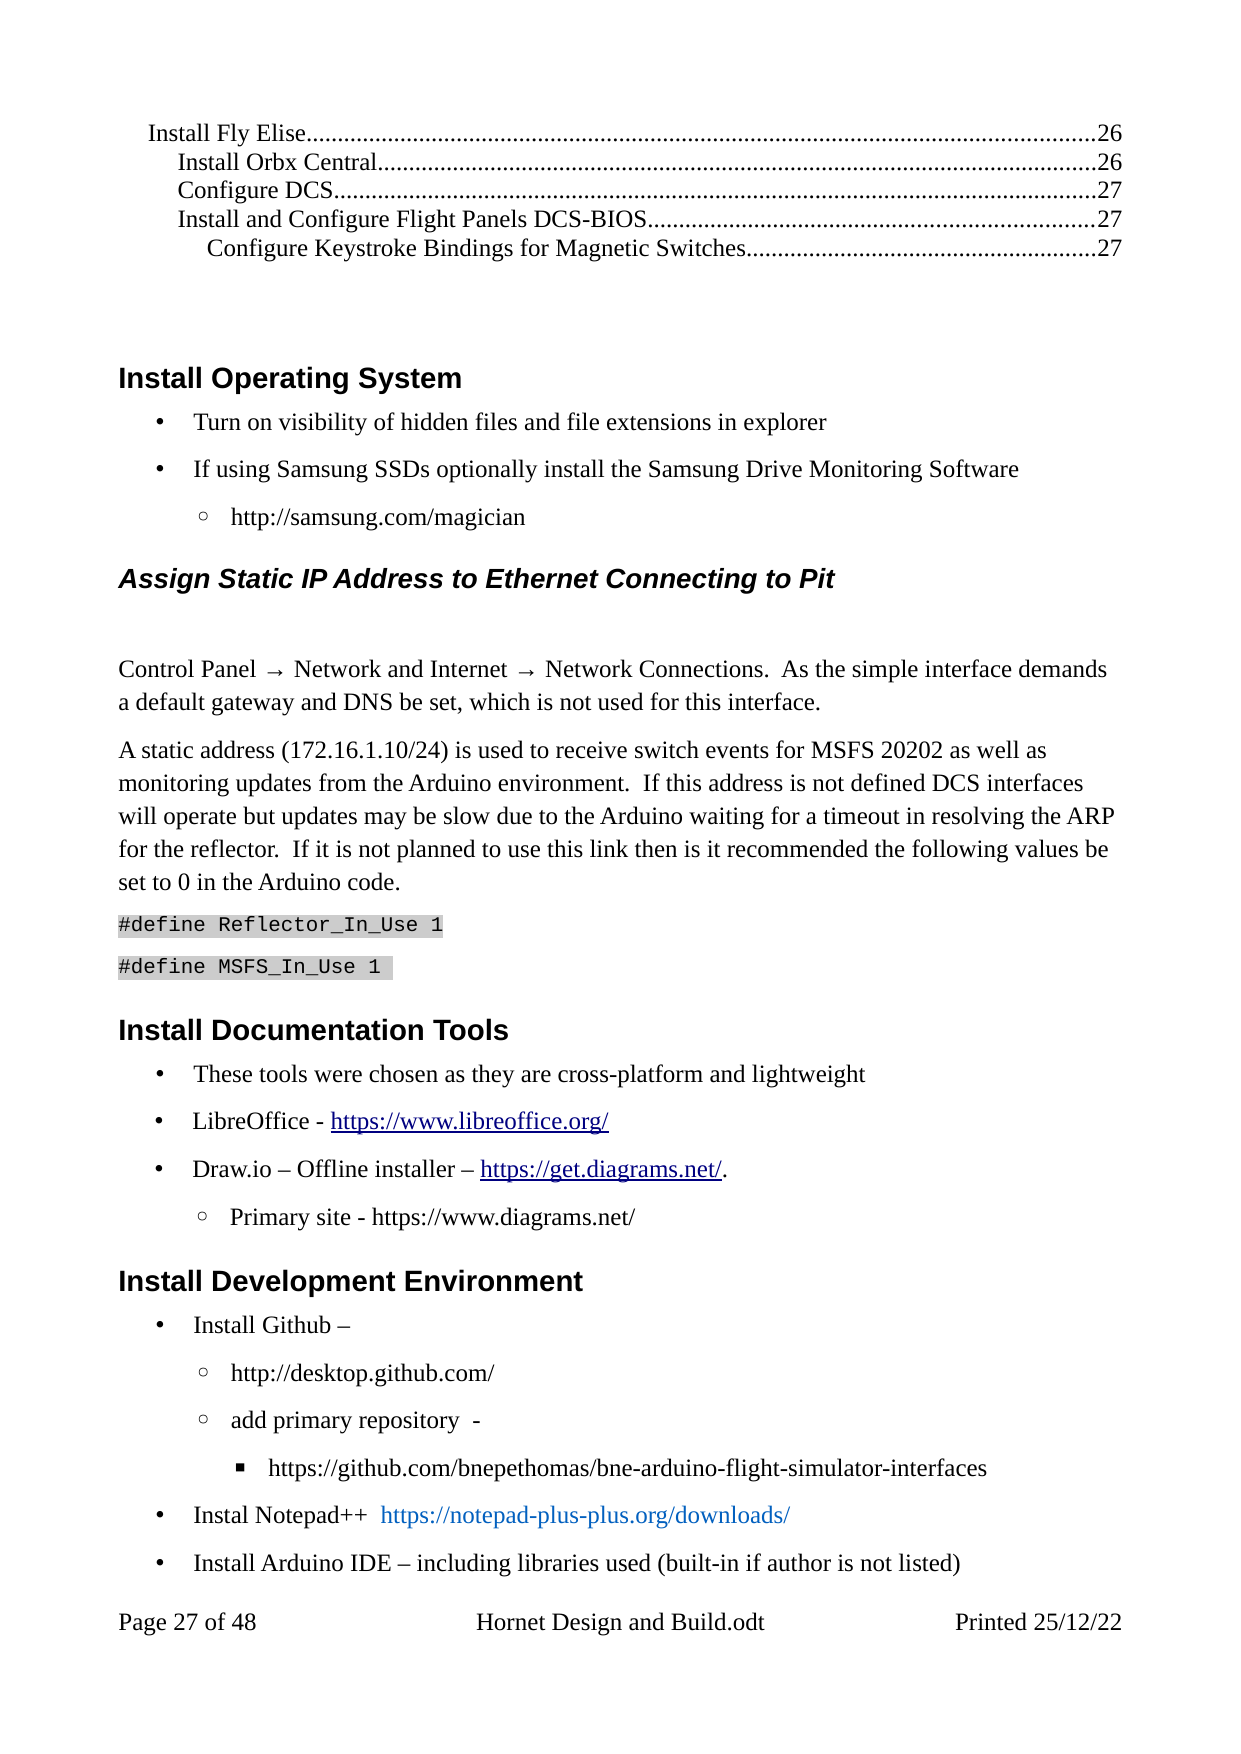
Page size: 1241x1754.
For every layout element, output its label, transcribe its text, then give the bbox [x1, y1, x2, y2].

text Install Fly Elise 26 [148, 118, 1122, 147]
list Turn on visibility of hidden files and file extensions in explorer [156, 407, 1122, 436]
subtitle Install Operating System [118, 361, 1122, 394]
subtitle Assign Static IP Address to Ethernet Connecting to Pit [118, 562, 1122, 594]
list https://github.com/bnepethomas/bne-arduino-flight-simulator-interfaces [231, 1453, 1122, 1482]
text A static address (172.16.1.10/24) is used to receive switch events for MSFS 20202 as well as monitoring updates from the Arduino environment. If this address is not defined DCS interfaces will operate but updates may be slow due to the Arduino waiting for a timeout in resolving the ARP for the reflector. If it is not planned to use this link then is it recommended the following values be set to 0 in the Arduino code. [118, 735, 1122, 896]
text Install Orbx Central 26 [177, 147, 1122, 176]
list These tools were chosen as they are cross-platform and lightweight [156, 1059, 1122, 1088]
list If using Samsung SSDs optionally install the Samsung Drive Monitoring Software [156, 454, 1122, 483]
list http://desktop.github.com/ [193, 1358, 1122, 1386]
text #define MSFS_In_Use 1 [118, 956, 1122, 980]
subtitle Install Documentation Tools [118, 1013, 1122, 1046]
list add primary repository - [193, 1405, 1122, 1434]
text Configure DCS 27 [177, 176, 1122, 204]
text #define Reflector_In_Use 1 [118, 914, 1122, 938]
text Control Panel → Network and Internet → Network Connections. As the simple interface demands a default gateway and DNS be set, which is not used for this interface. [118, 654, 1122, 716]
text Install and Configure Flight Panels DCS-BIOS 27 [177, 204, 1122, 233]
list Install Arduino IDE – including libraries used (built-in if author is not listed) [156, 1548, 1122, 1577]
list LibreOffice - https://www.libreoffice.org/ [154, 1106, 1122, 1135]
text Configure Keystroke Bindings for Magnetic Switches 27 [207, 233, 1122, 262]
list Primary site - https://www.diagrams.net/ [192, 1202, 1122, 1230]
list Install Github – [156, 1310, 1122, 1339]
list http://samsung.com/magician [193, 502, 1122, 531]
list Instal Notepad++ https://notepad-plus-plus.org/downloads/ [156, 1501, 1122, 1529]
subtitle Install Development Environment [118, 1264, 1122, 1298]
list Draw.io – Offline installer – https://get.diagrams.net/. [154, 1154, 1122, 1183]
